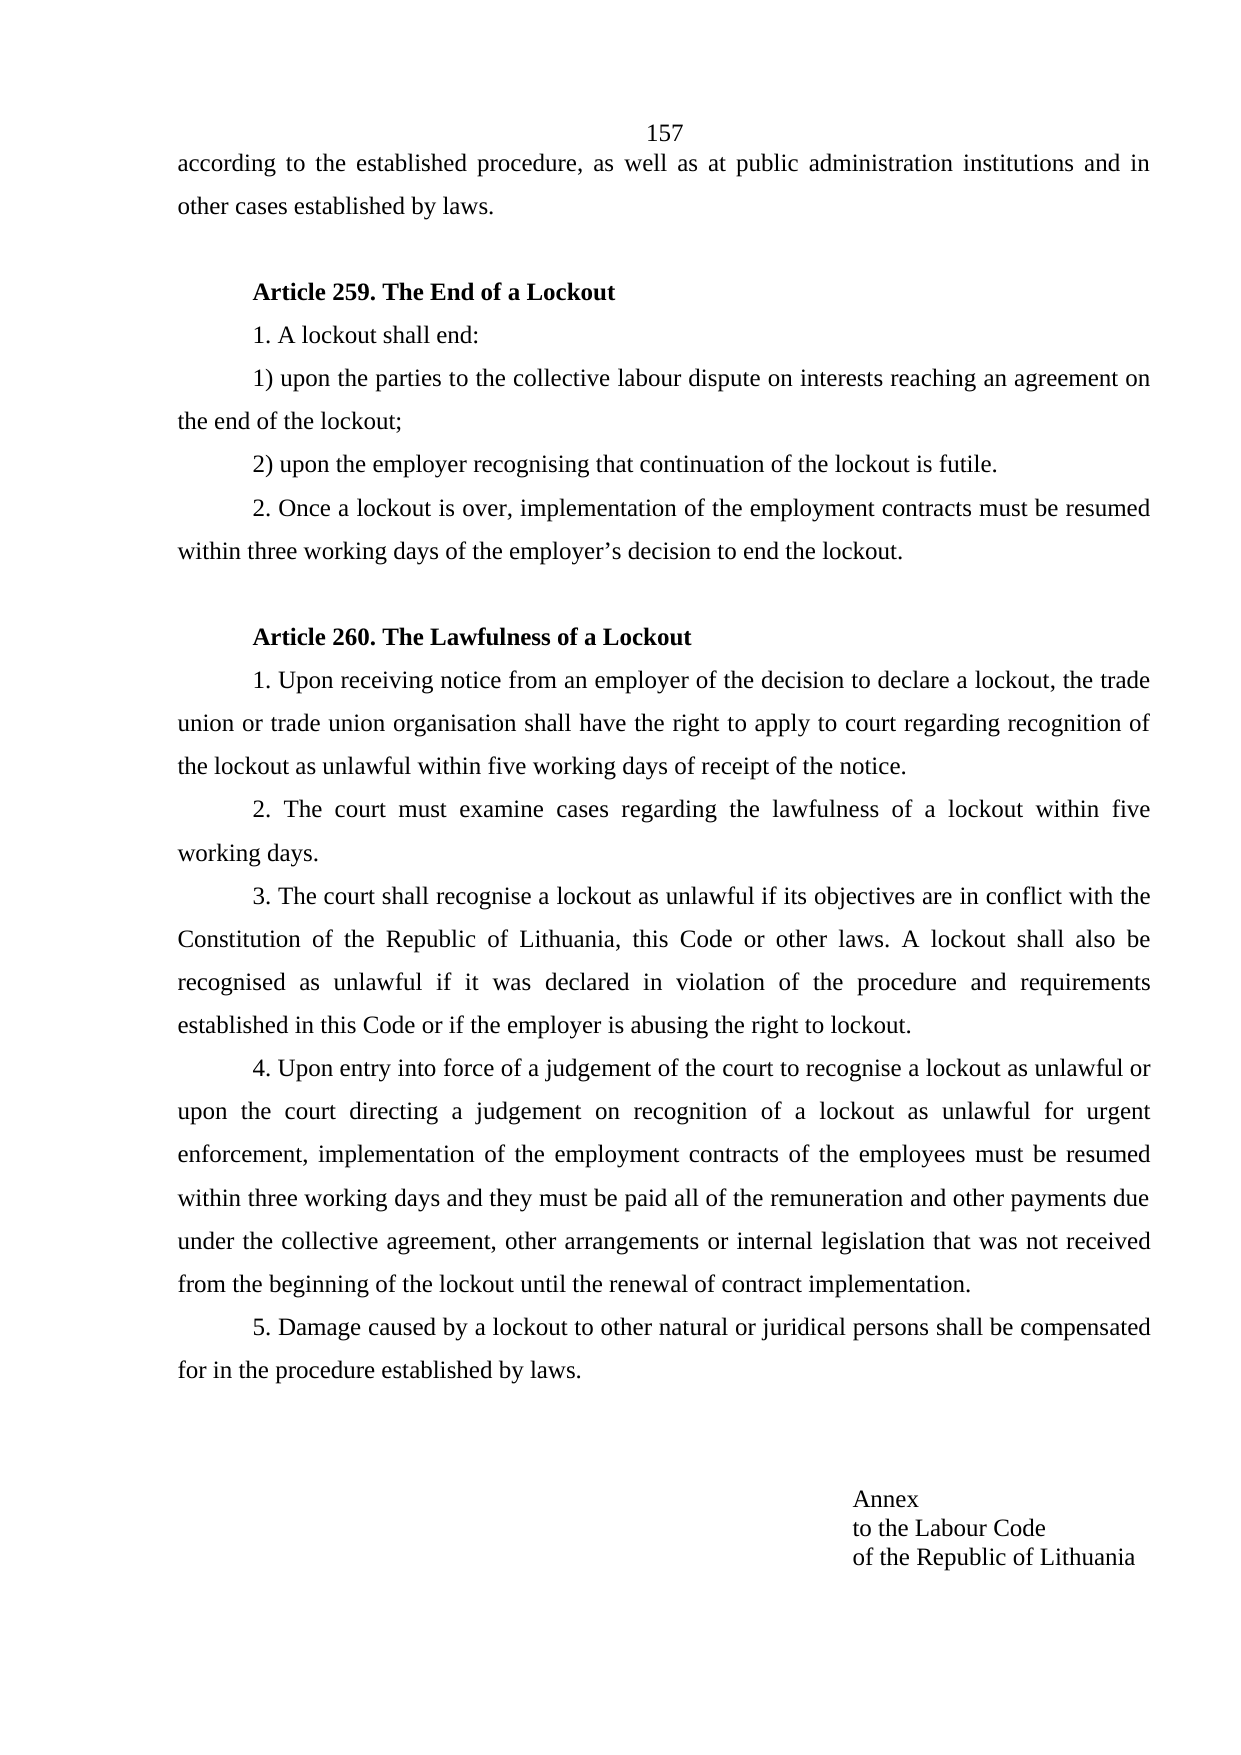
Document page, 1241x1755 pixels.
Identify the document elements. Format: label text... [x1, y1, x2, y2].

text 2. The court must examine cases regarding the lawfulness of a lockout within five working days. [177, 794, 1152, 866]
text 3. The court shall recognise a lockout as unlawful if its objectives are in conflict with the Constitution of the Republic of Lithuania, this Code or other laws. A lockout shall also be recognised as unlawful if it was declared in violation of the procedure and requirements established in this Code or if the employer is abusing the right to lockout. [177, 881, 1152, 1039]
text Article 260. The Lawfulness of a Lockout [177, 622, 1152, 651]
text 1) upon the parties to the collective labour dispute on interests reaching an agreement on the end of the lockout; [177, 363, 1152, 435]
text Article 259. The End of a Lockout [177, 277, 1152, 306]
text 1. A lockout shall end: [177, 320, 1152, 349]
text of the Republic of Lithuania [777, 1542, 1152, 1571]
text 2. Once a lockout is over, implementation of the employment contracts must be resumed within three working days of the employer’s decision to end the lockout. [177, 493, 1152, 564]
text to the Labour Code [777, 1513, 1152, 1542]
text Annex [852, 1484, 1152, 1513]
text 4. Upon entry into force of a judgement of the court to recognise a lockout as unlawful or upon the court directing a judgement on recognition of a lockout as unlawful for urgent enforcement, implementation of the employment contracts of the employees must be resumed within three working days and they must be paid all of the remuneration and other payments due under the collective agreement, other arrangements or internal legislation that was not received from the beginning of the lockout until the renewal of contract implementation. [177, 1053, 1152, 1298]
text 2) upon the employer recognising that continuation of the lockout is futile. [177, 449, 1152, 478]
text 1. Upon receiving notice from an employer of the decision to declare a lockout, the trade union or trade union organisation shall have the right to apply to court regarding recognition of the lockout as unlawful within five working days of receipt of the notice. [177, 665, 1152, 780]
text according to the established procedure, as well as at public administration institutions and in other cases established by laws. [177, 148, 1152, 219]
text 5. Damage caused by a lockout to other natural or juridical persons shall be compensated for in the procedure established by laws. [177, 1312, 1152, 1384]
